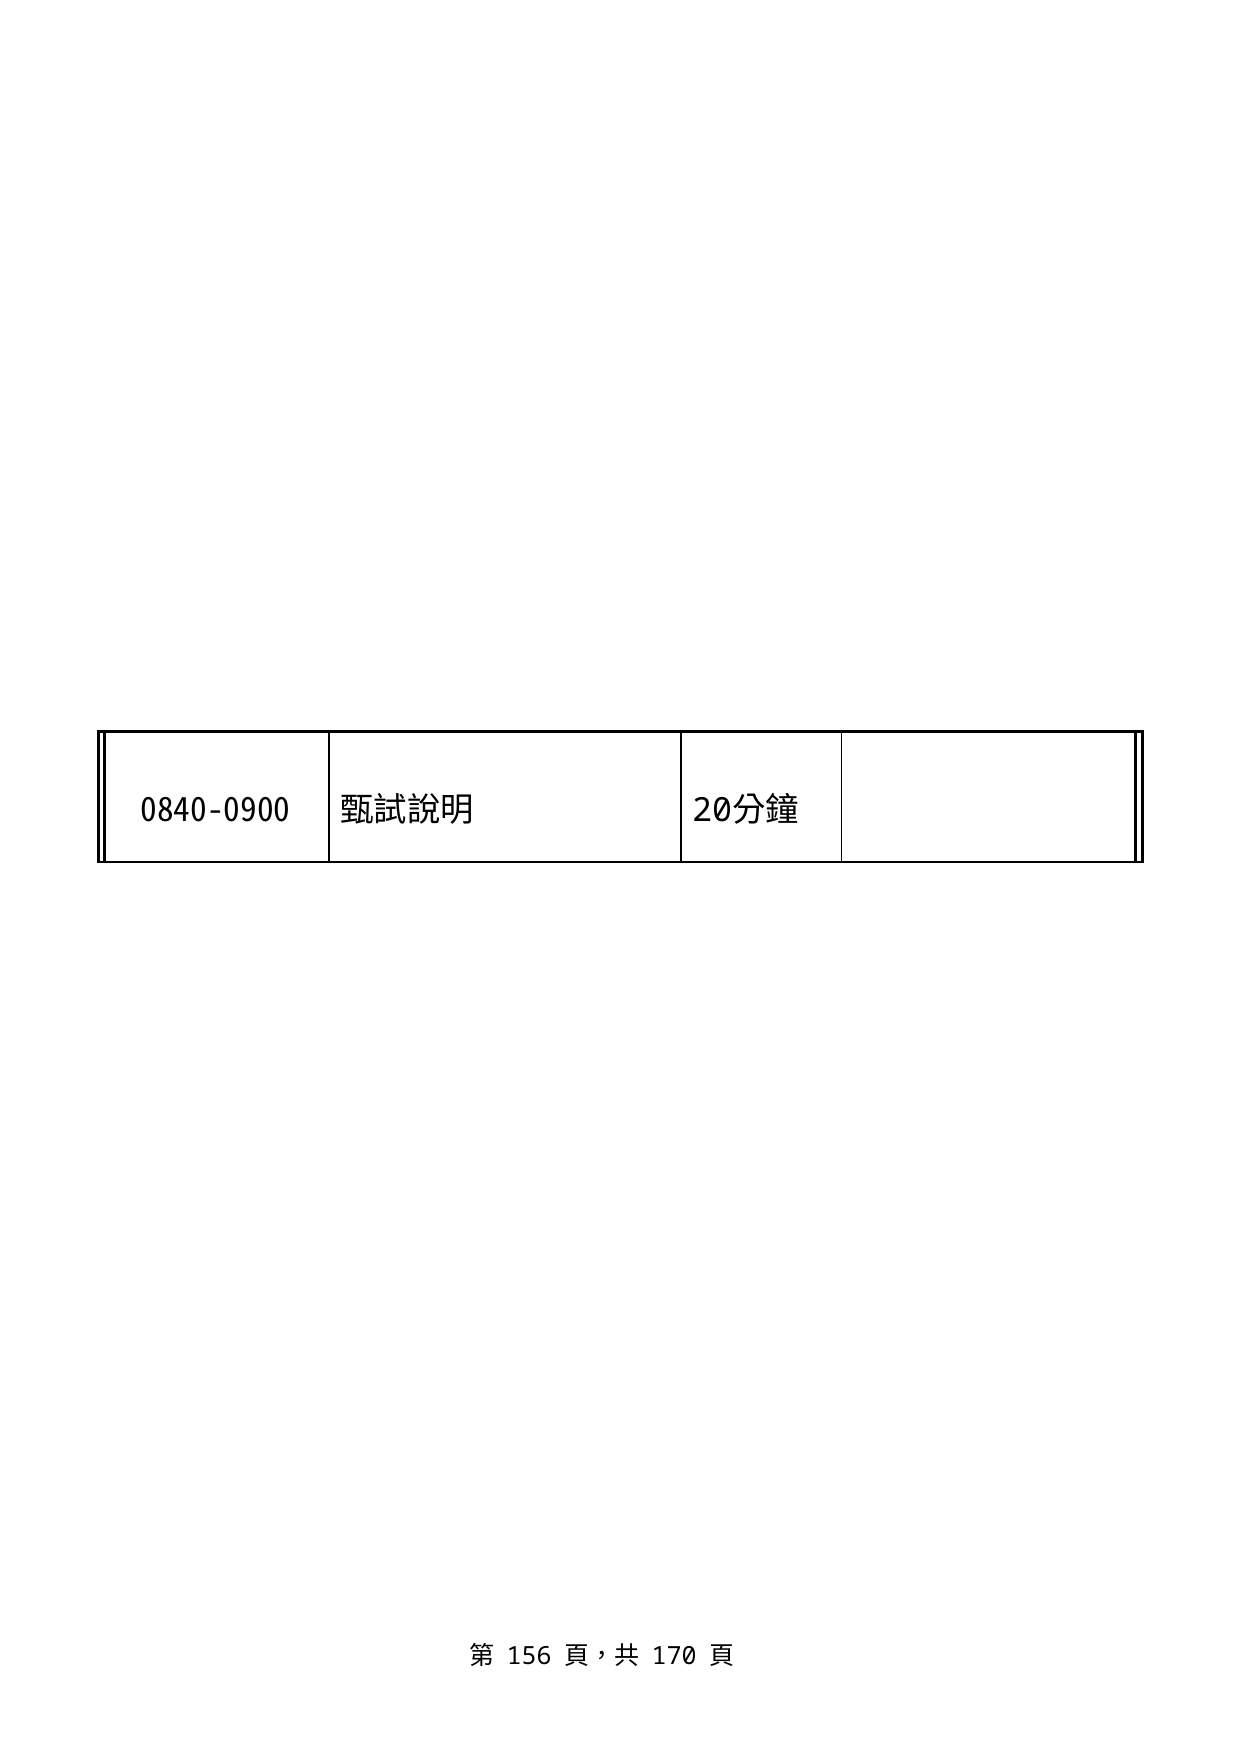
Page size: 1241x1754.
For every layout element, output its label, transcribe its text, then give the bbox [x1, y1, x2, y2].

table_cell 0840-0900 [106, 733, 328, 861]
table_cell [842, 733, 1134, 861]
table_cell 20分鐘 [682, 733, 841, 861]
table_cell 甄試說明 [330, 733, 680, 861]
